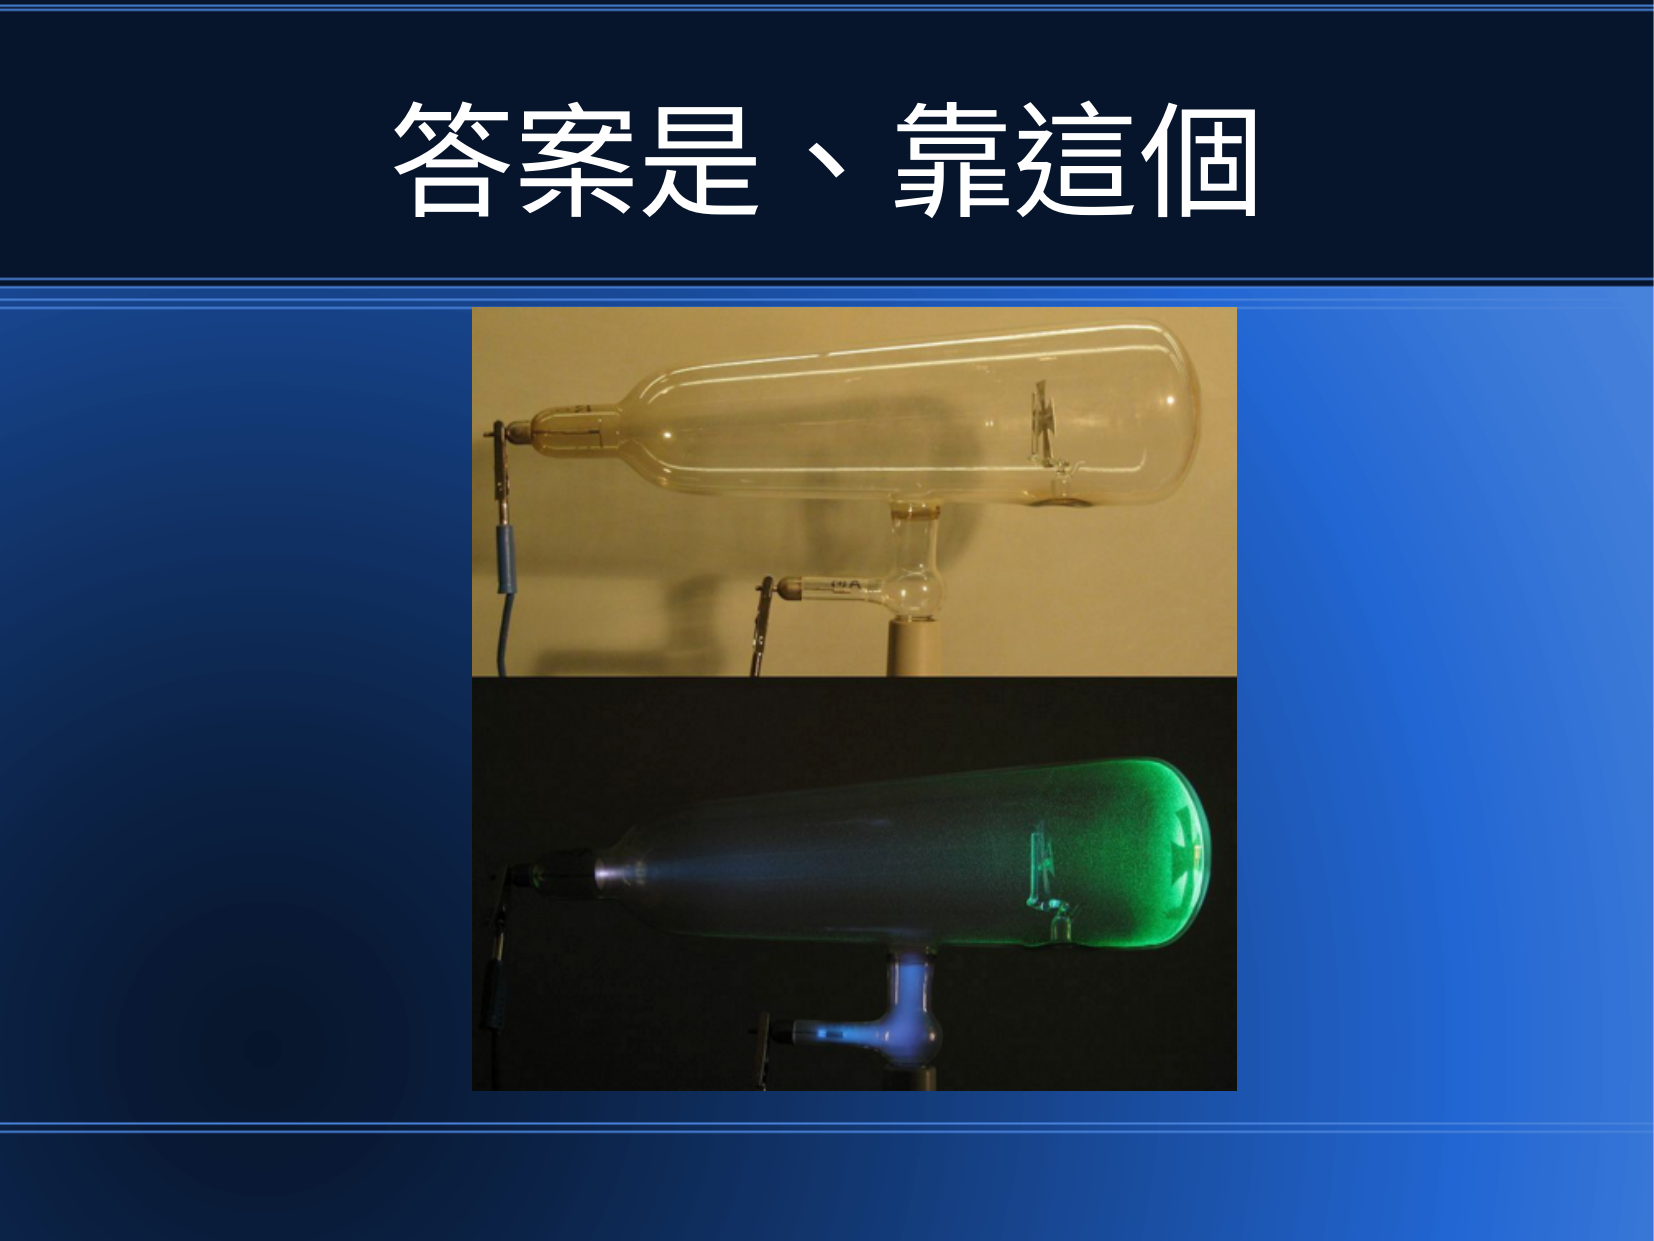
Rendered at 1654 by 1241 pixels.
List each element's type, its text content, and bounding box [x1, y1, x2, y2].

picture [0, 0, 1654, 1241]
title 答案是、靠這個 [82, 49, 1571, 257]
